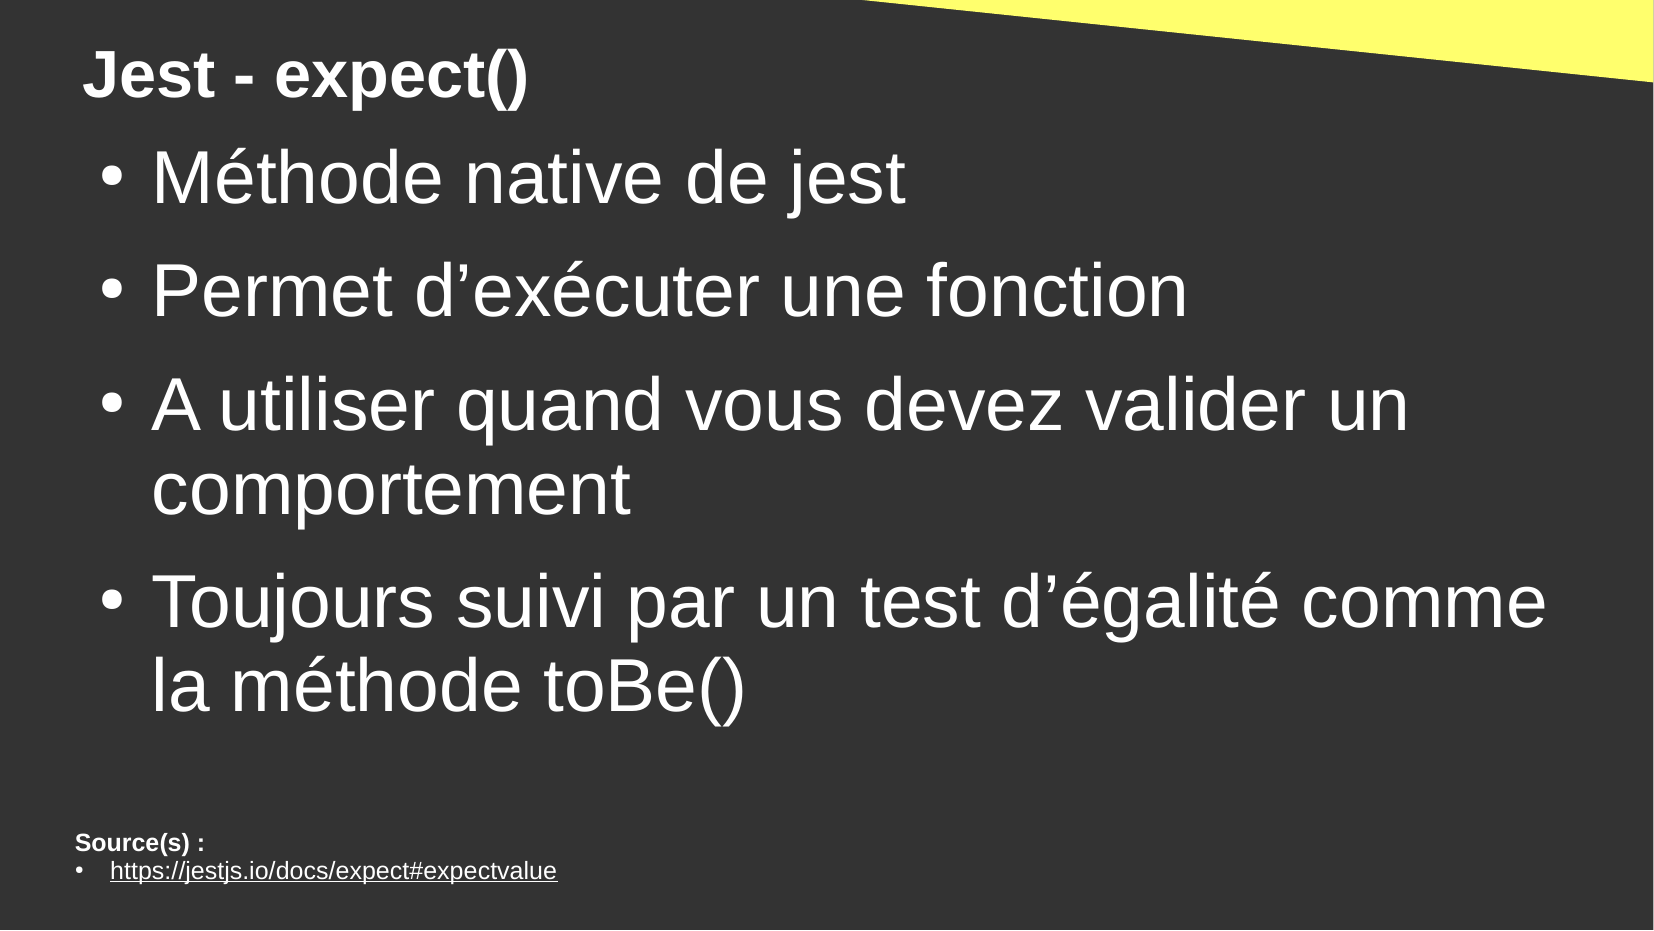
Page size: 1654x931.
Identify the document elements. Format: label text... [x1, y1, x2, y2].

text_box Source(s) : https://jestjs.io/docs/expect#expectvalue [60, 821, 1546, 906]
text_box [862, 0, 1654, 83]
list Méthode native de jest Permet d’exécuter une fonction A utiliser quand vous devez valider un comportement Toujours suivi par un test d’égalité comme la méthode toBe() [80, 135, 1619, 804]
title Jest - expect() [82, 37, 799, 114]
